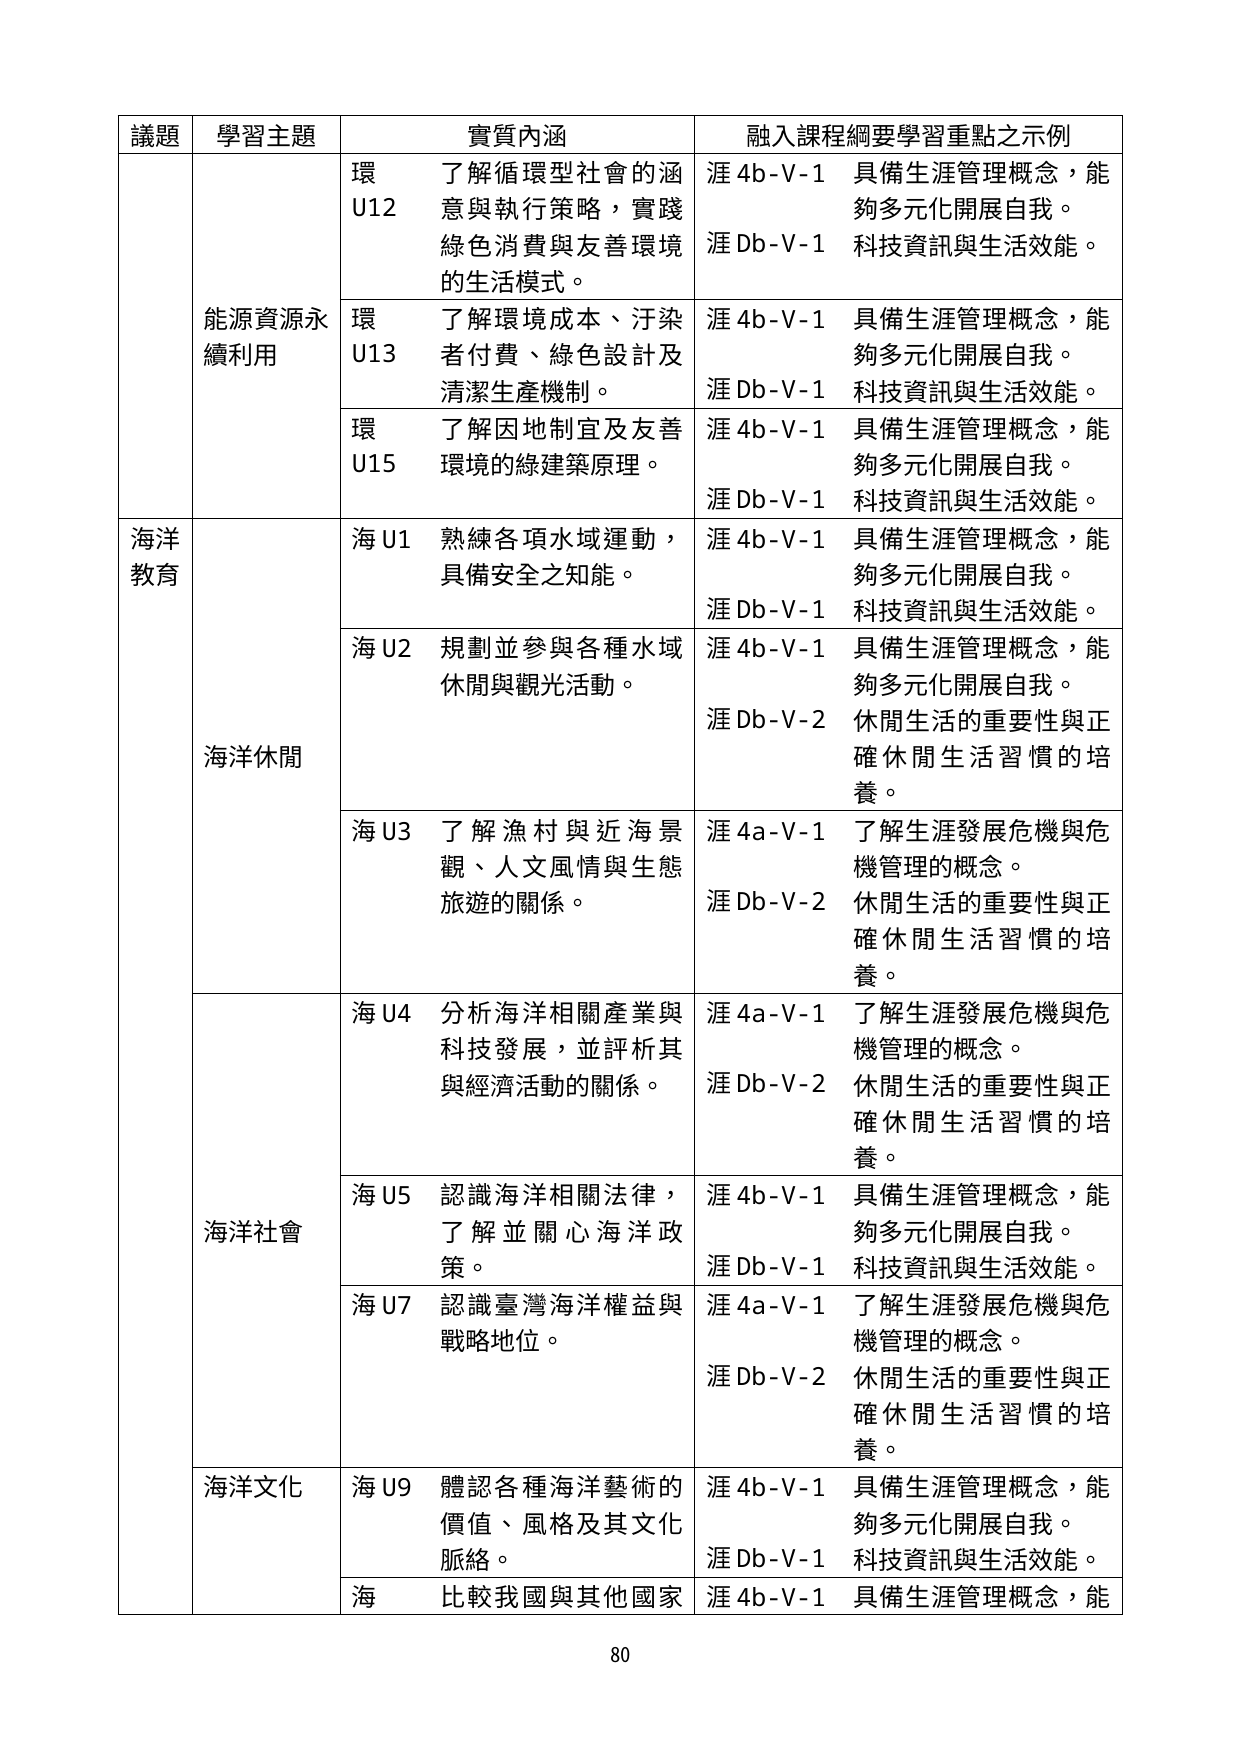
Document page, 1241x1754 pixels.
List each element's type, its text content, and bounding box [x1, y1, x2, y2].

table_cell 了解生涯發展危機與危機管理的概念。 休閒生活的重要性與正確休閒生活習慣的培養。 [842, 1286, 1122, 1467]
table_cell 涯4b-V-1 涯Db-V-1 [695, 1176, 842, 1284]
table_cell 規劃並參與各種水域休閒與觀光活動。 [429, 629, 694, 810]
table_cell 具備生涯管理概念，能夠多元化開展自我。 科技資訊與生活效能。 [842, 154, 1122, 298]
table_cell 海U7 [341, 1286, 429, 1467]
table_cell 比較我國與其他國家 [429, 1578, 694, 1614]
table_cell 體認各種海洋藝術的價值、風格及其文化脈絡。 [429, 1468, 694, 1577]
table_cell 海U1 [341, 519, 429, 628]
table_cell 涯4a-V-1 涯Db-V-2 [695, 1286, 842, 1467]
table_cell 海U3 [341, 811, 429, 992]
table_header 議題 [119, 116, 192, 152]
table_cell 涯4b-V-1 涯Db-V-1 [695, 1468, 842, 1577]
table_cell 涯4b-V-1 涯Db-V-1 [695, 154, 842, 298]
table_cell 海U2 [341, 629, 429, 810]
table_cell 涯4b-V-1 涯Db-V-1 [695, 519, 842, 628]
table_header 實質內涵 [341, 116, 694, 152]
table_cell 了解環境成本、汙染者付費、綠色設計及清潔生產機制。 [429, 300, 694, 408]
table_cell 具備生涯管理概念，能夠多元化開展自我。 科技資訊與生活效能。 [842, 1468, 1122, 1577]
table_cell 海洋休閒 [193, 519, 340, 992]
table_cell 涯4b-V-1 涯Db-V-1 [695, 300, 842, 408]
table_cell 環U12 [341, 154, 429, 298]
table_cell 具備生涯管理概念，能 [842, 1578, 1122, 1614]
table_cell 涯4b-V-1 [695, 1578, 842, 1614]
table_cell 熟練各項水域運動，具備安全之知能。 [429, 519, 694, 628]
table_cell 涯4a-V-1 涯Db-V-2 [695, 994, 842, 1175]
table_cell 認識海洋相關法律，了解並關心海洋政策。 [429, 1176, 694, 1284]
table_cell 海U5 [341, 1176, 429, 1284]
table_cell 海U4 [341, 994, 429, 1175]
table_cell 涯4b-V-1 涯Db-V-1 [695, 409, 842, 518]
table_cell 海U9 [341, 1468, 429, 1577]
table_cell 海洋教育 [119, 519, 192, 1614]
table_cell 涯4b-V-1 涯Db-V-2 [695, 629, 842, 810]
table_cell 了解循環型社會的涵意與執行策略，實踐綠色消費與友善環境的生活模式。 [429, 154, 694, 298]
table_cell 環U15 [341, 409, 429, 518]
table_cell 能源資源永續利用 [193, 154, 340, 518]
table_cell 分析海洋相關產業與科技發展，並評析其與經濟活動的關係。 [429, 994, 694, 1175]
table_cell 了解漁村與近海景觀、人文風情與生態旅遊的關係。 [429, 811, 694, 992]
table_cell 具備生涯管理概念，能夠多元化開展自我。 科技資訊與生活效能。 [842, 519, 1122, 628]
table_cell 具備生涯管理概念，能夠多元化開展自我。 休閒生活的重要性與正確休閒生活習慣的培養。 [842, 629, 1122, 810]
table_header 融入課程綱要學習重點之示例 [695, 116, 1122, 152]
table_cell 了解生涯發展危機與危機管理的概念。 休閒生活的重要性與正確休閒生活習慣的培養。 [842, 994, 1122, 1175]
table_cell 海洋社會 [193, 994, 340, 1467]
table_cell 海洋文化 [193, 1468, 340, 1614]
table_header 學習主題 [193, 116, 340, 152]
table_cell 了解因地制宜及友善環境的綠建築原理。 [429, 409, 694, 518]
table_cell 涯4a-V-1 涯Db-V-2 [695, 811, 842, 992]
table_cell 了解生涯發展危機與危機管理的概念。 休閒生活的重要性與正確休閒生活習慣的培養。 [842, 811, 1122, 992]
table_cell 環U13 [341, 300, 429, 408]
table_cell 具備生涯管理概念，能夠多元化開展自我。 科技資訊與生活效能。 [842, 409, 1122, 518]
table_cell 認識臺灣海洋權益與戰略地位。 [429, 1286, 694, 1467]
table_cell 具備生涯管理概念，能夠多元化開展自我。 科技資訊與生活效能。 [842, 1176, 1122, 1284]
table_cell 海 [341, 1578, 429, 1614]
table_cell [119, 154, 192, 518]
table_cell 具備生涯管理概念，能夠多元化開展自我。 科技資訊與生活效能。 [842, 300, 1122, 408]
